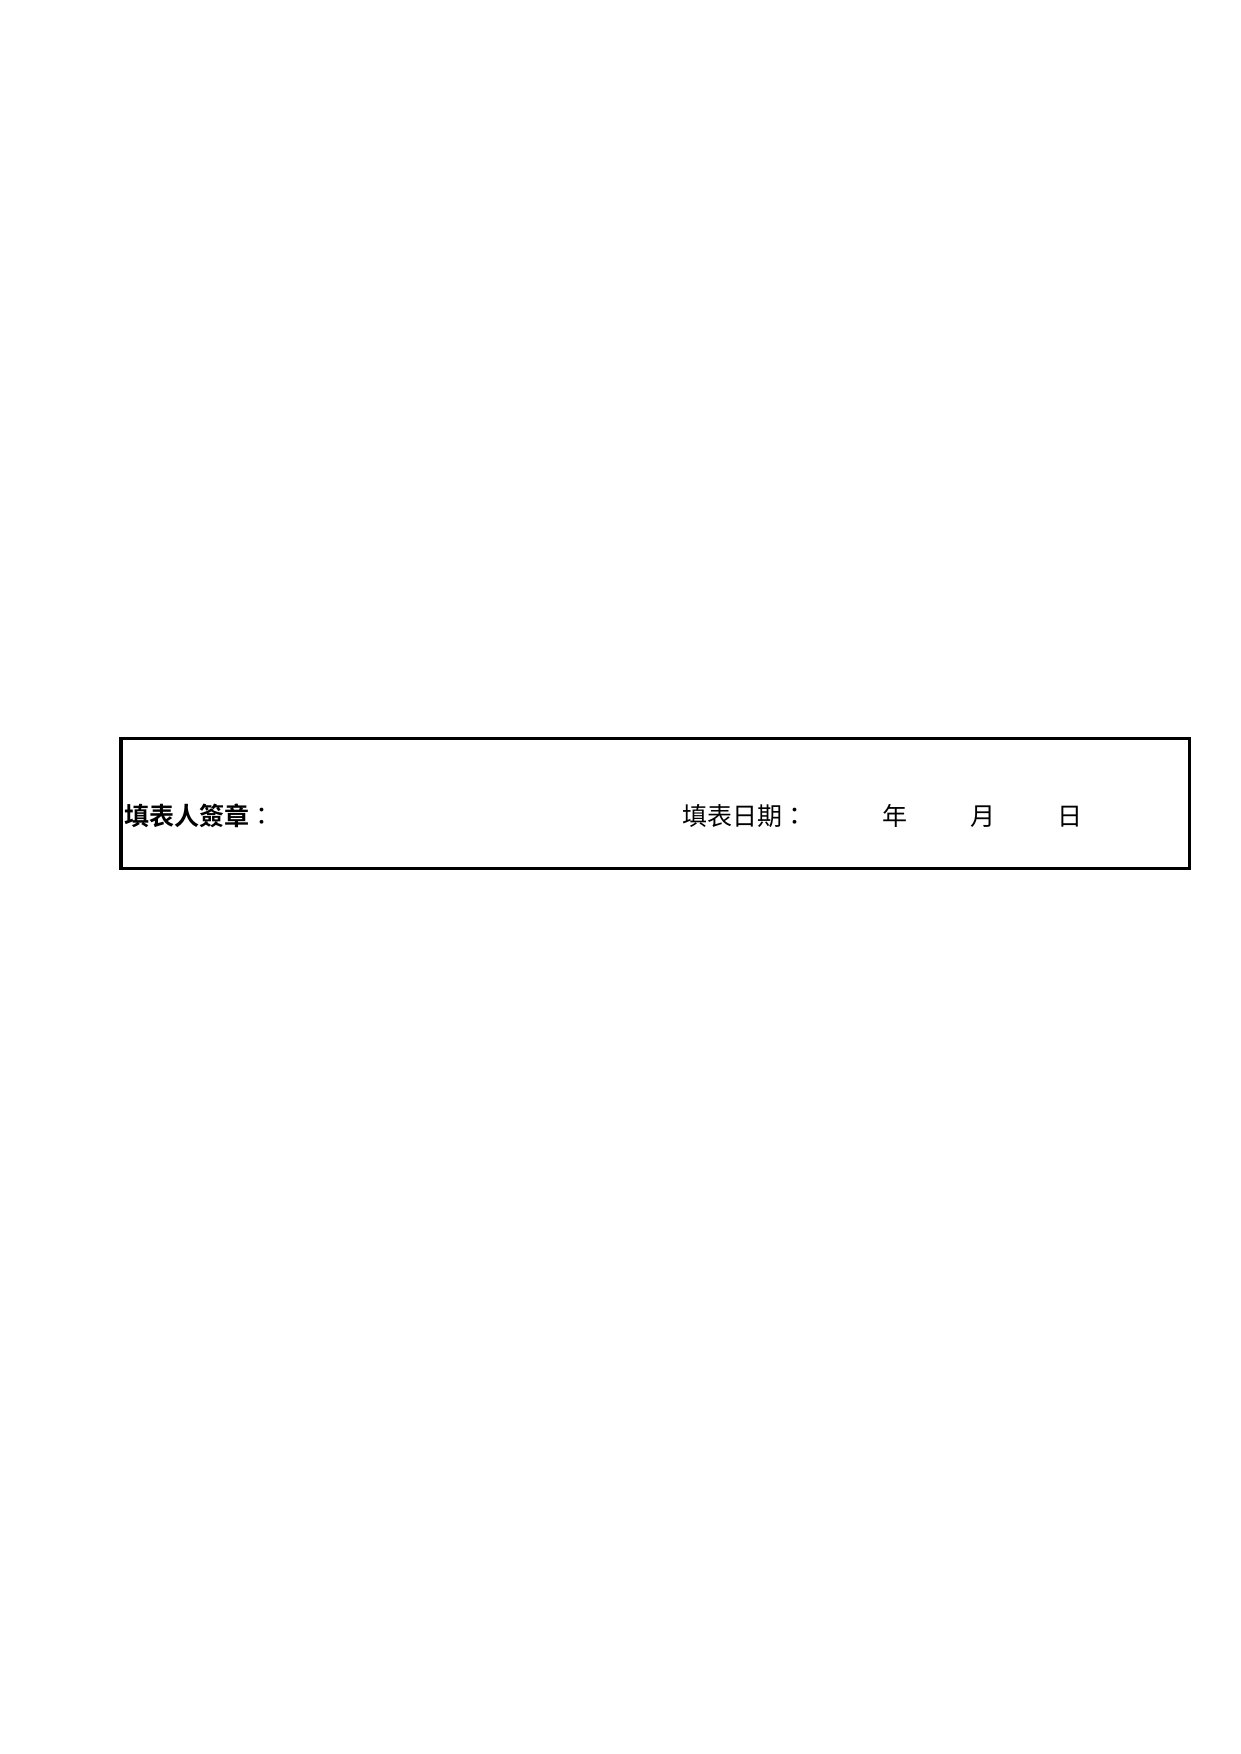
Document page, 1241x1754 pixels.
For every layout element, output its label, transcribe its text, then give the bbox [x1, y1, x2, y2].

table_cell 填表人簽章： 填表日期： 年 月 日 [123, 740, 1188, 867]
